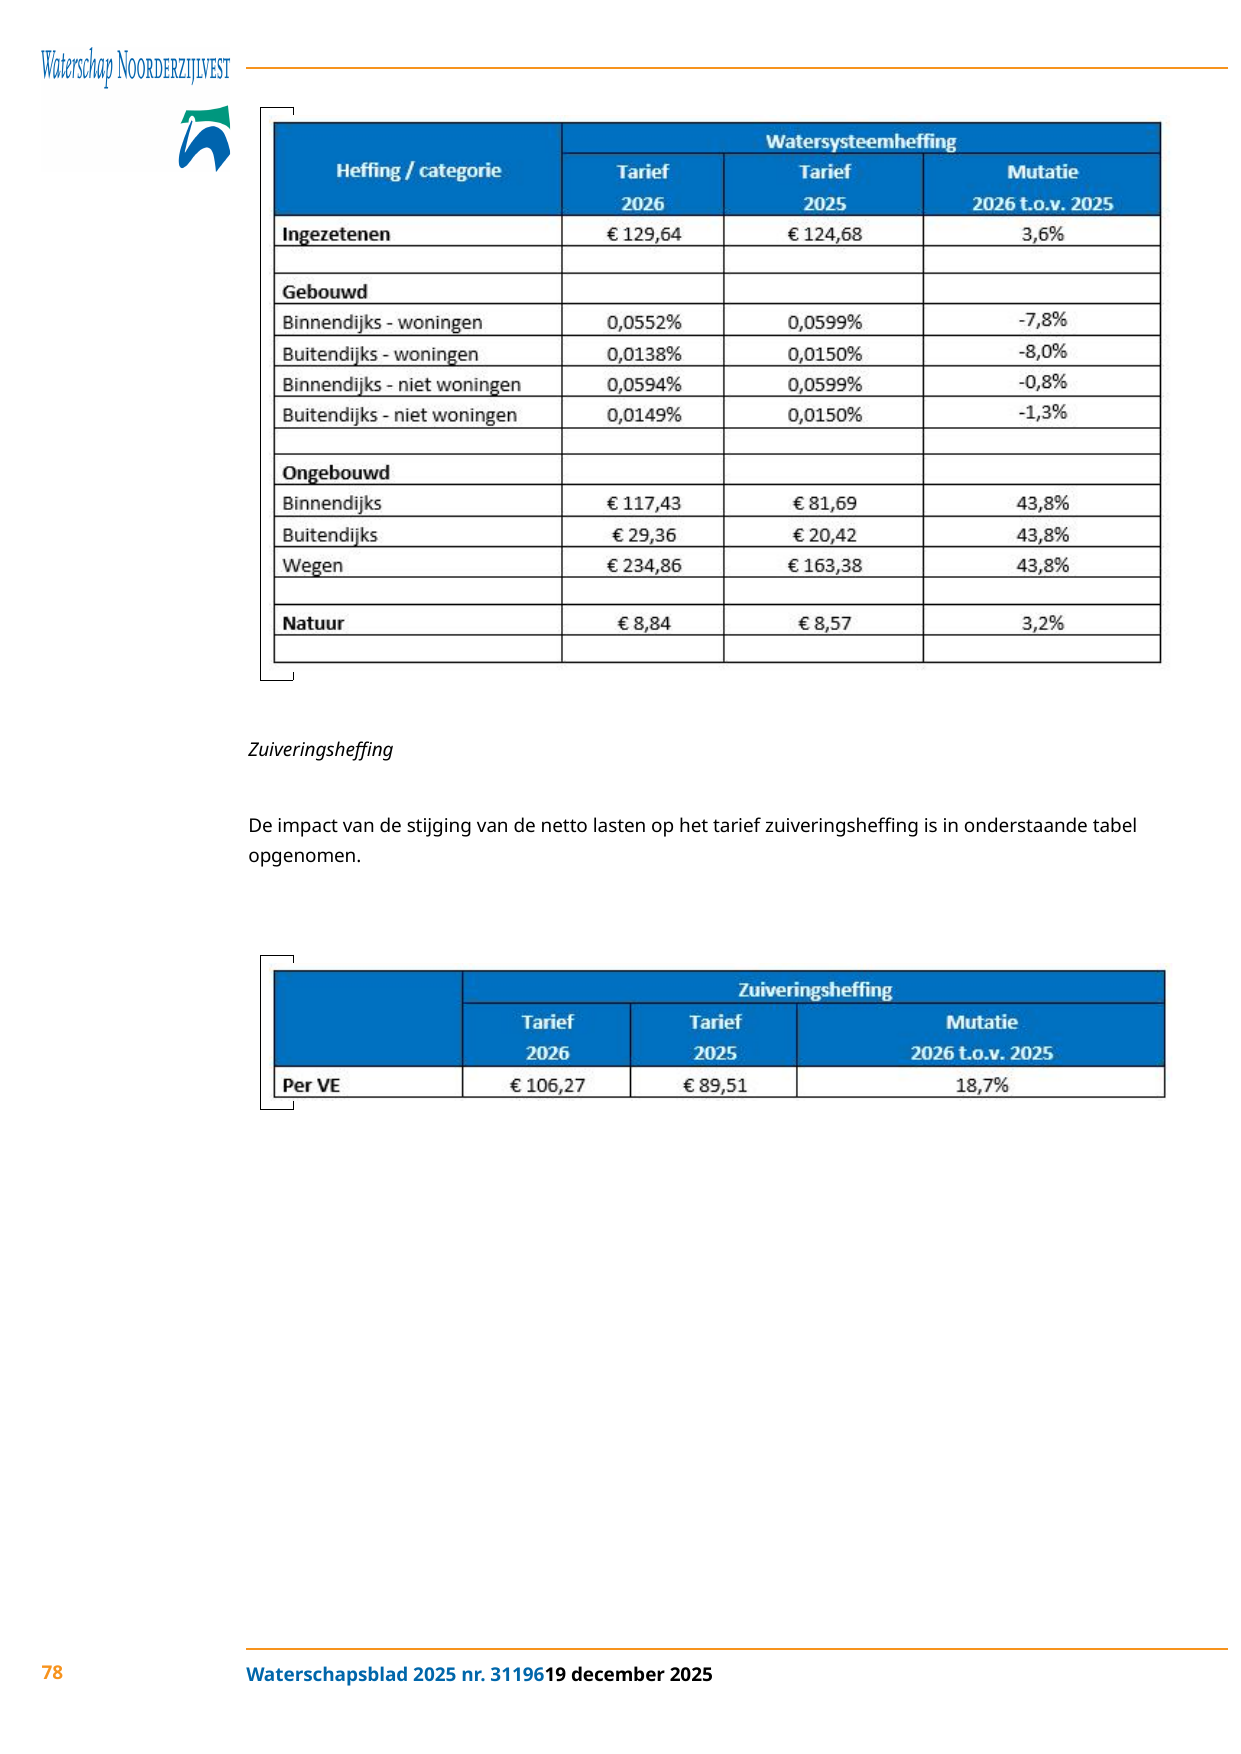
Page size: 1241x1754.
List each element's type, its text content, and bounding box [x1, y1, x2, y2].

text Zuiveringsheffing [248, 736, 1152, 762]
text De impact van de stijging van de netto lasten op het tarief zuiveringsheffing is in onderstaande tabel opgenomen. [248, 812, 1152, 867]
picture [41, 47, 231, 172]
picture [268, 115, 1173, 672]
picture [268, 963, 1173, 1101]
